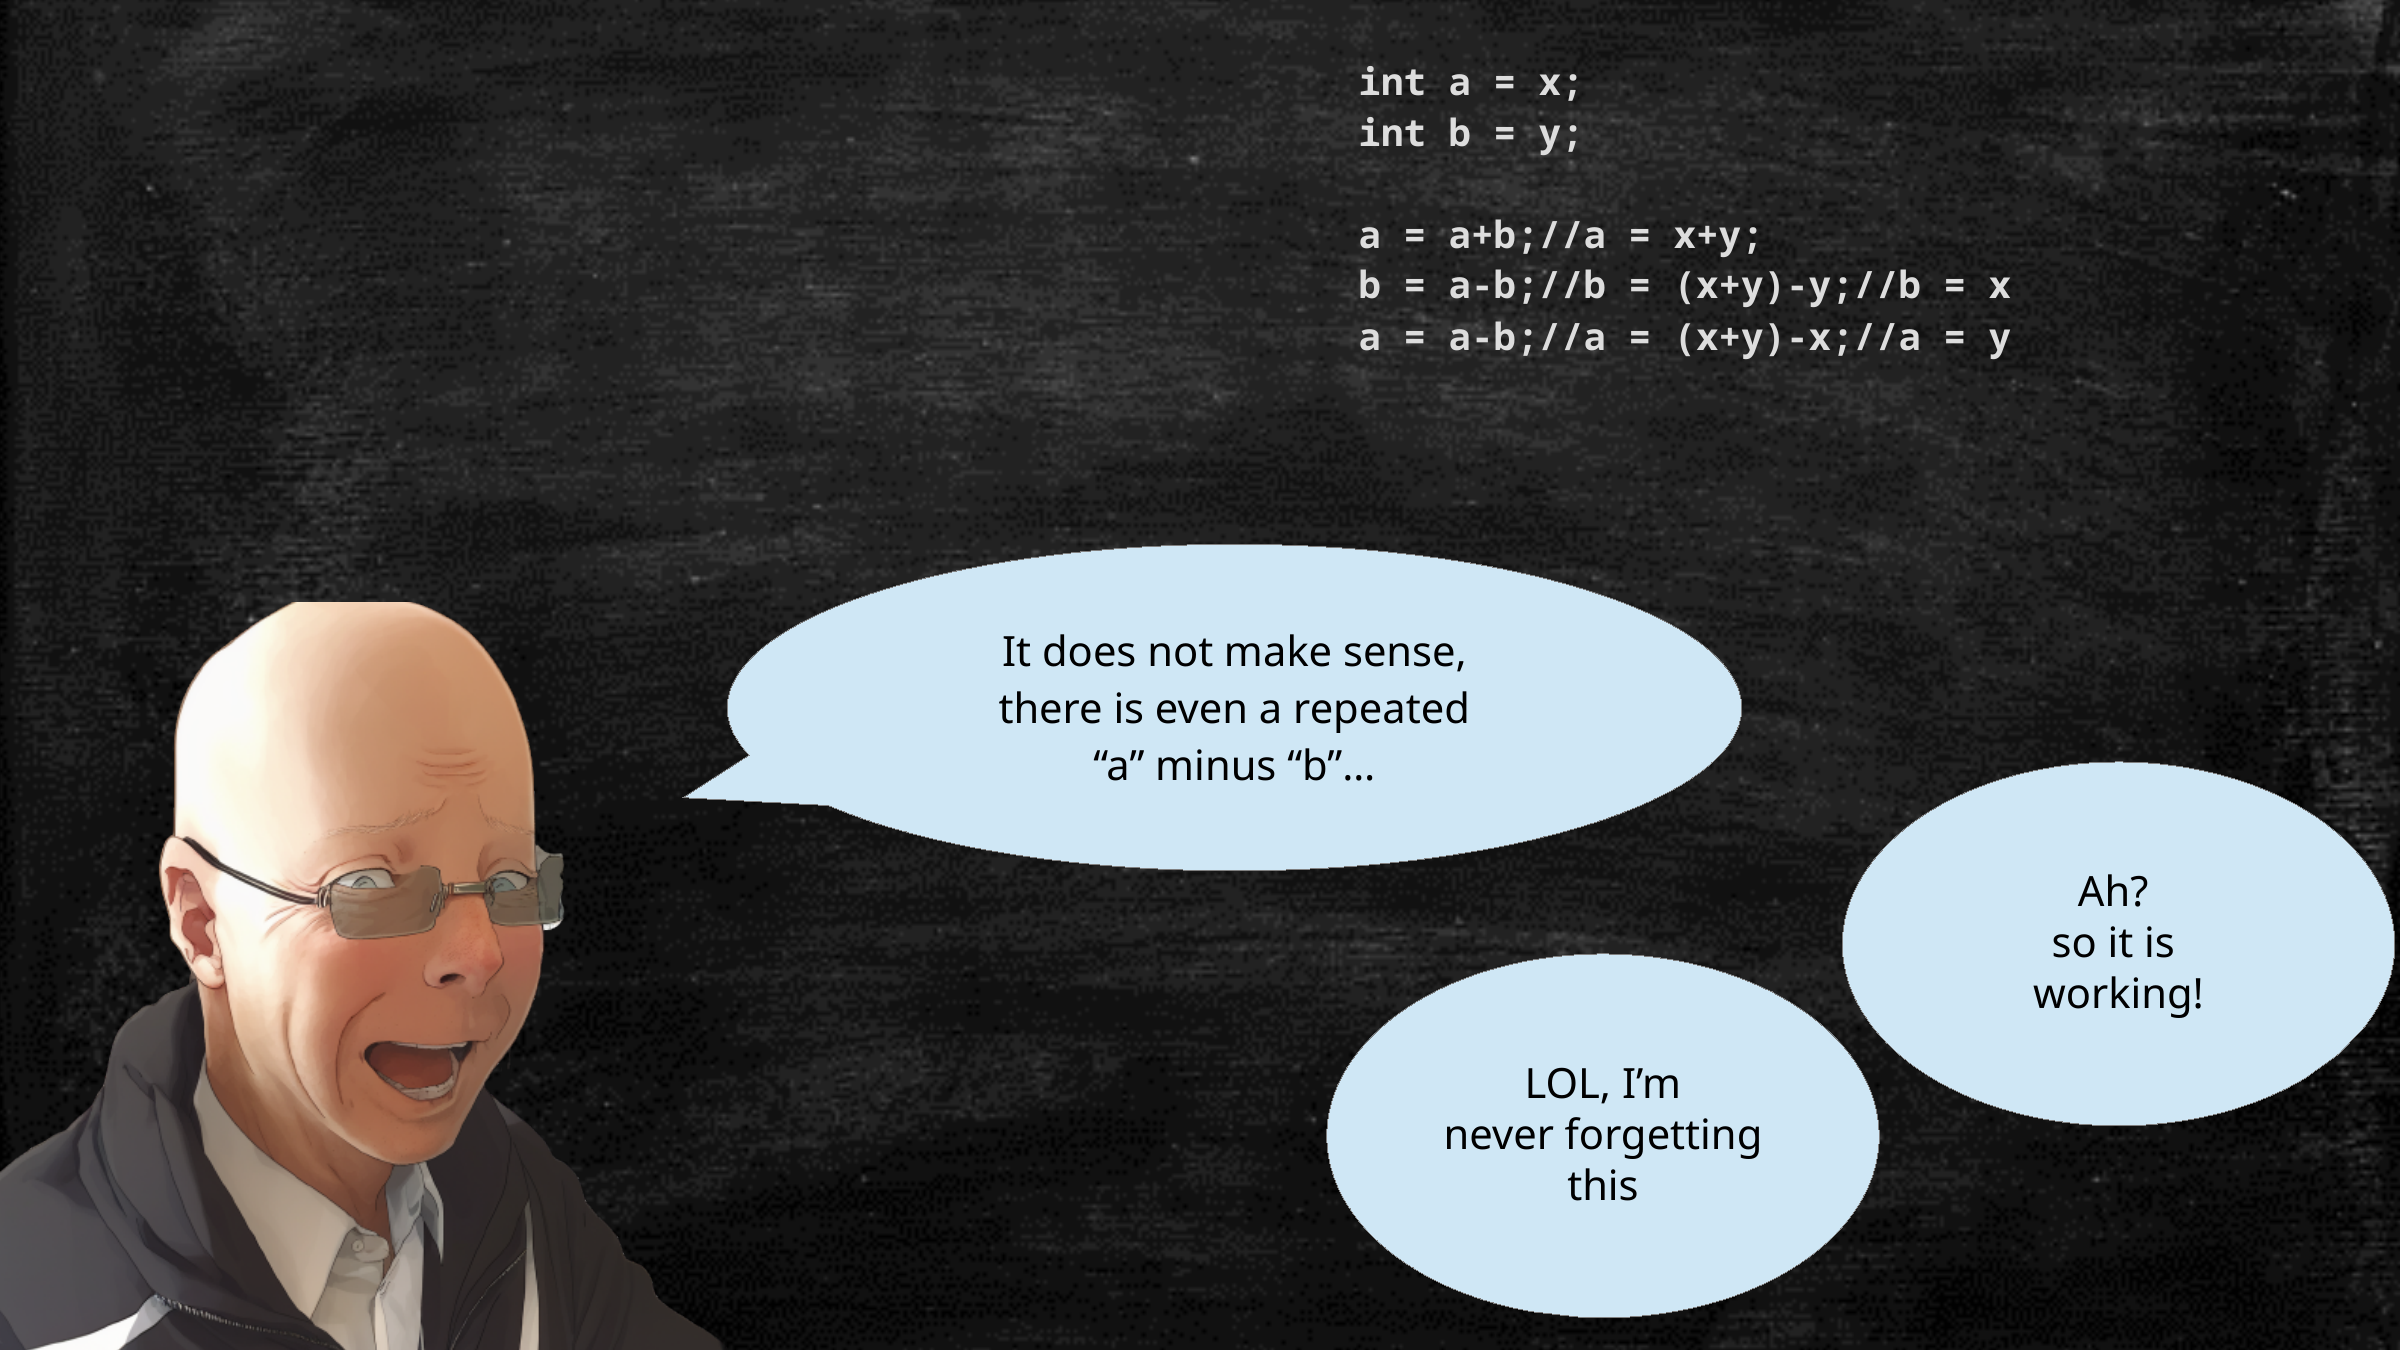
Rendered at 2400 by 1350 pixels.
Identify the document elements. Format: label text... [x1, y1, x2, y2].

text_box LOL, I’m never forgetting this [1326, 953, 1880, 1318]
text_box It does not make sense, there is even a repeated “a” minus “b”… [754, 544, 1742, 871]
picture [0, 0, 2400, 1350]
text_box Ah? so it is working! [1842, 761, 2395, 1126]
text_box int a = x; int b = y; a = a+b;//a = x+y; b = a-b;//b = (x+y)-y;//b = x a = a-b;//a = (x+y)-x;//a = y [1343, 47, 2400, 1035]
